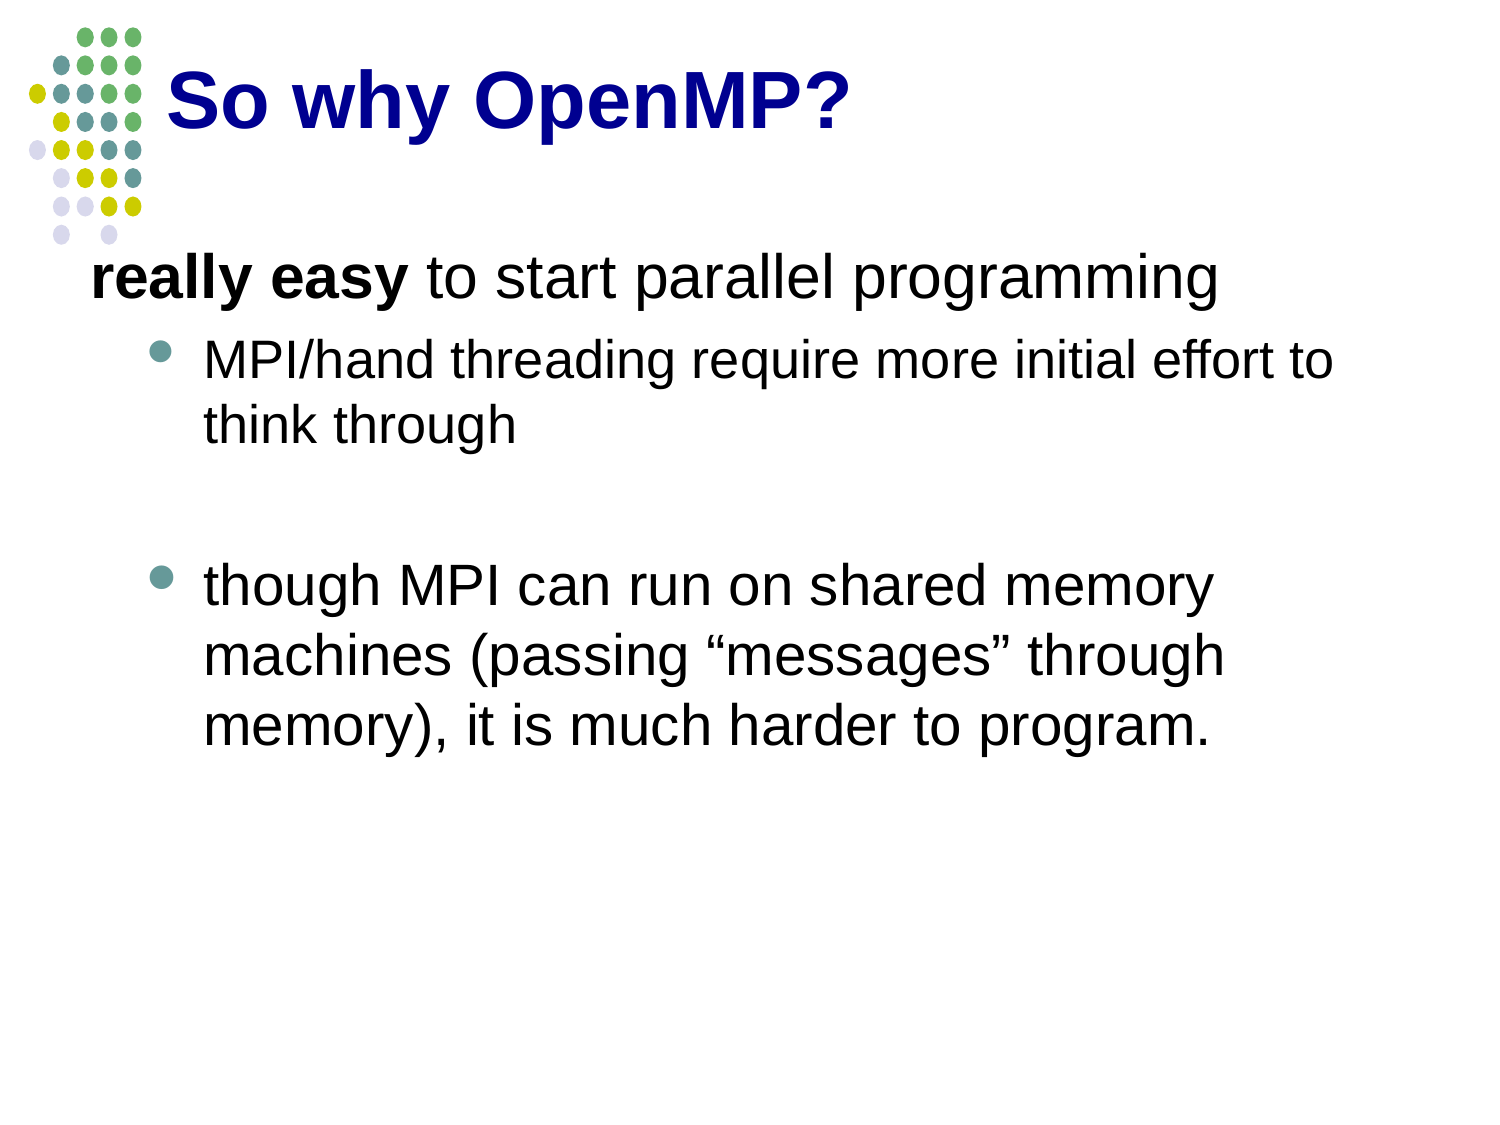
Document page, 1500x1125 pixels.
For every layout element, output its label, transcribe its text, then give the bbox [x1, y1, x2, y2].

title So why OpenMP? [151, 40, 1390, 176]
list really easy to start parallel programming MPI/hand threading require more initial effort to think through though MPI can run on shared memory machines (passing “messages” through memory), it is much harder to program. [75, 228, 1426, 1006]
